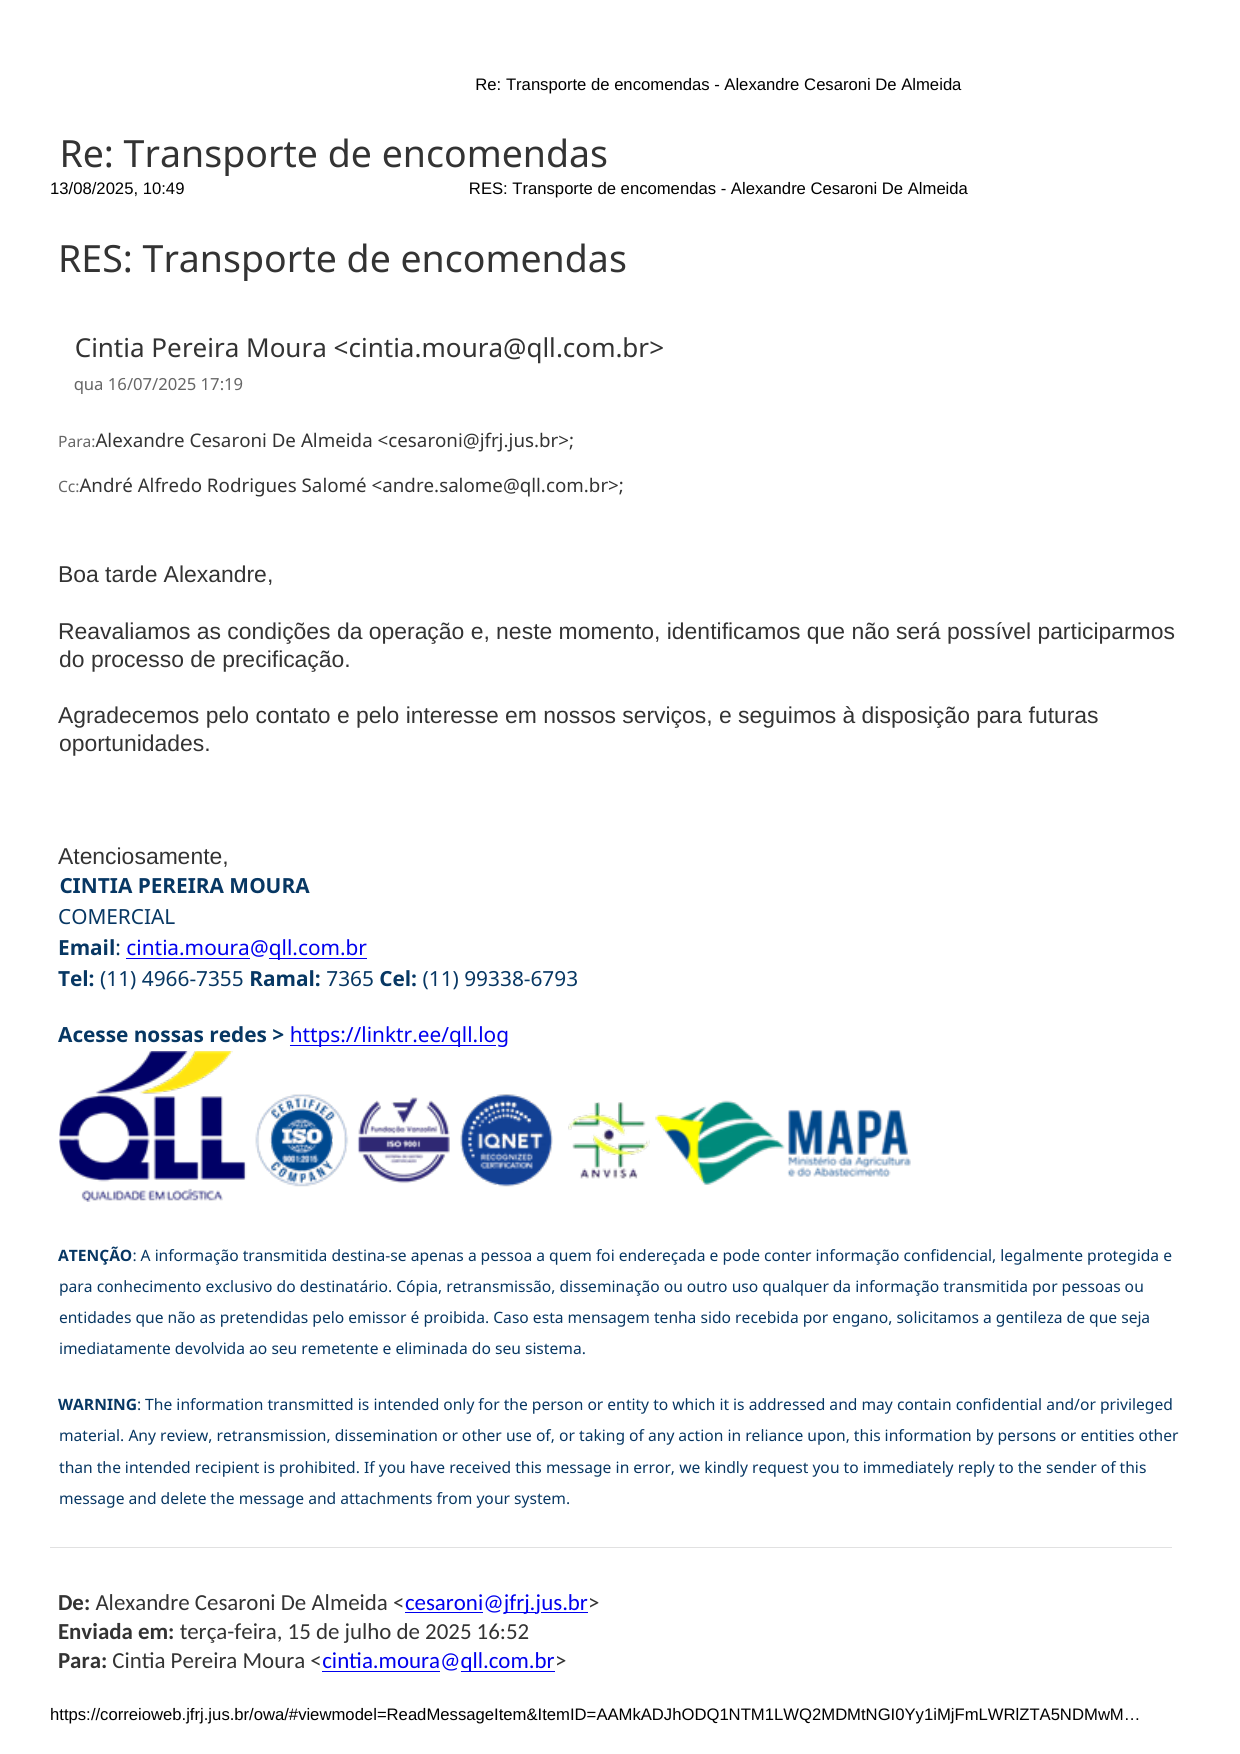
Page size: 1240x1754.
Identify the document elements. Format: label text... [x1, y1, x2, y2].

text CINTIA PEREIRA MOURA [59, 871, 1190, 900]
text Enviada em: terça-feira, 15 de julho de 2025 16:52 [58, 1617, 747, 1645]
text Email: cintia.moura@qll.com.br [58, 933, 1190, 962]
text Atenciosamente, [58, 843, 1190, 869]
text Reavaliamos as condições da operação e, neste momento, identificamos que não será possível participarmos do processo de precificação. [58, 618, 1190, 672]
text Para: Cintia Pereira Moura <cintia.moura@qll.com.br> [58, 1647, 747, 1674]
text Acesse nossas redes > https://linktr.ee/qll.log [58, 1021, 1190, 1049]
text qua 16/07/2025 17:19 [73, 373, 1190, 396]
text Boa tarde Alexandre, [58, 561, 1190, 588]
text Cc:André Alfredo Rodrigues Salomé <andre.salome@qll.com.br>; [58, 472, 1190, 497]
text Agradecemos pelo contato e pelo interesse em nossos serviços, e seguimos à disposição para futuras oportunidades. [58, 702, 1190, 757]
text Para:Alexandre Cesaroni De Almeida <cesaroni@jfrj.jus.br>; [58, 427, 1190, 453]
text WARNING: The information transmitted is intended only for the person or entity to which it is addressed and may contain confidential and/or privileged material. Any review, retransmission, dissemination or other use of, or taking of any action in reliance upon, this information by persons or entities other than the intended recipient is prohibited. If you have received this message in error, we kindly request you to immediately reply to the sender of this message and delete the message and attachments from your system. [58, 1394, 1183, 1509]
text 13/08/2025, 10:49 RES: Transporte de encomendas - Alexandre Cesaroni De Almeida [50, 179, 1190, 198]
text ATENÇÃO: A informação transmitida destina-se apenas a pessoa a quem foi endereçada e pode conter informação confidencial, legalmente protegida e para conhecimento exclusivo do destinatário. Cópia, retransmissão, disseminação ou outro uso qualquer da informação transmitida por pessoas ou entidades que não as pretendidas pelo emissor é proibida. Caso esta mensagem tenha sido recebida por engano, solicitamos a gentileza de que seja imediatamente devolvida ao seu remetente e eliminada do seu sistema. [58, 1244, 1183, 1359]
subtitle Cintia Pereira Moura <cintia.moura@qll.com.br> [74, 329, 1190, 365]
text COMERCIAL [58, 902, 1190, 931]
text De: Alexandre Cesaroni De Almeida <cesaroni@jfrj.jus.br> [58, 1588, 747, 1616]
text RES: Transporte de encomendas [58, 232, 1190, 283]
text Tel: (11) 4966-7355 Ramal: 7365 Cel: (11) 99338-6793 [58, 964, 1190, 993]
